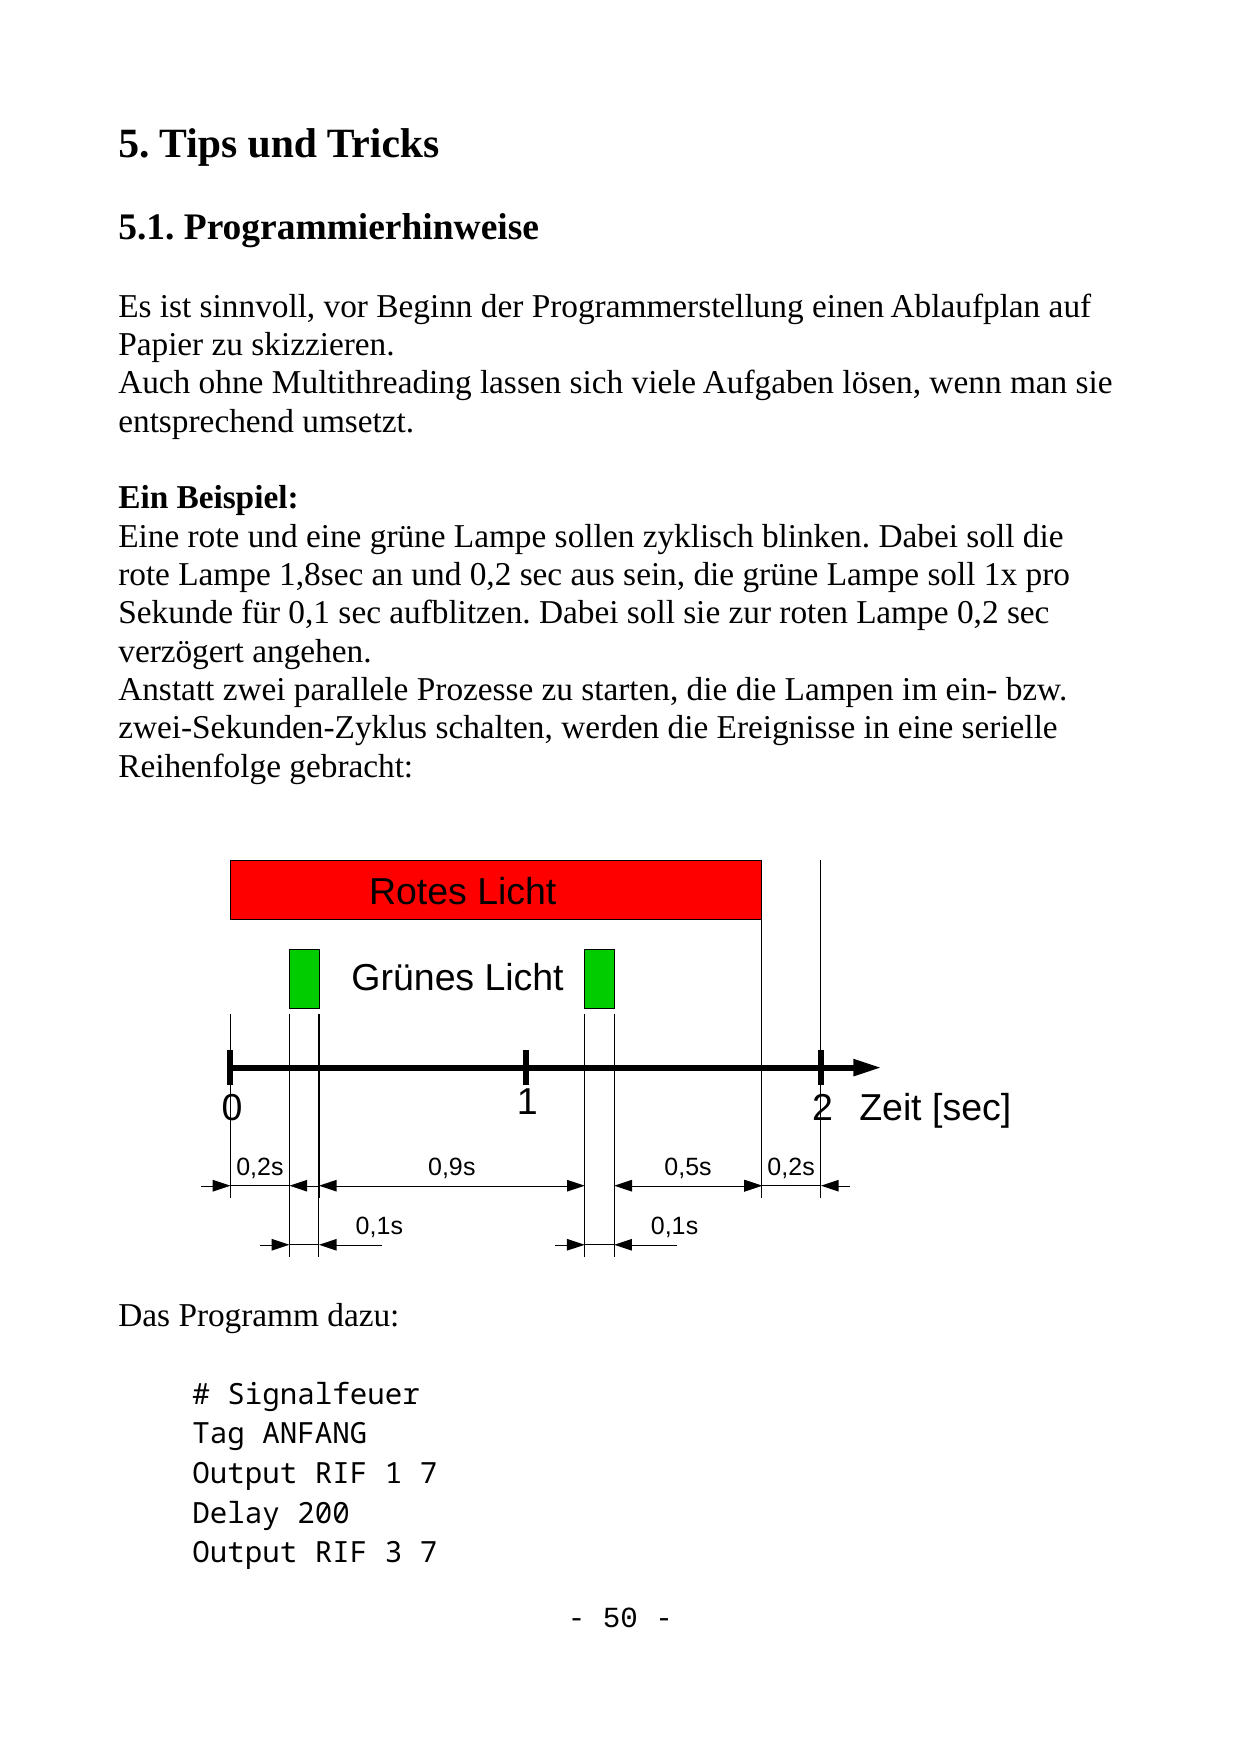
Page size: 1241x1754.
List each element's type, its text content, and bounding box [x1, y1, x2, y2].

text # Signalfeuer [118, 1373, 1122, 1413]
text 5. Tips und Tricks [118, 118, 1122, 166]
text 5.1. Programmierhinweise [118, 204, 1122, 247]
text Auch ohne Multithreading lassen sich viele Aufgaben lösen, wenn man sie entsprechend umsetzt. [118, 362, 1122, 439]
text Anstatt zwei parallele Prozesse zu starten, die die Lampen im ein- bzw. zwei-Sekunden-Zyklus schalten, werden die Ereignisse in eine serielle Reihenfolge gebracht: [118, 669, 1122, 784]
text Tag ANFANG Output RIF 1 7 Delay 200 Output RIF 3 7 [118, 1413, 1122, 1571]
text Ein Beispiel: [118, 477, 1122, 516]
text Eine rote und eine grüne Lampe sollen zyklisch blinken. Dabei soll die rote Lampe 1,8sec an und 0,2 sec aus sein, die grüne Lampe soll 1x pro Sekunde für 0,1 sec aufblitzen. Dabei soll sie zur roten Lampe 0,2 sec verzögert angehen. [118, 516, 1122, 669]
text Das Programm dazu: [118, 1295, 1122, 1333]
text Es ist sinnvoll, vor Beginn der Programmerstellung einen Ablaufplan auf Papier zu skizzieren. [118, 286, 1122, 362]
